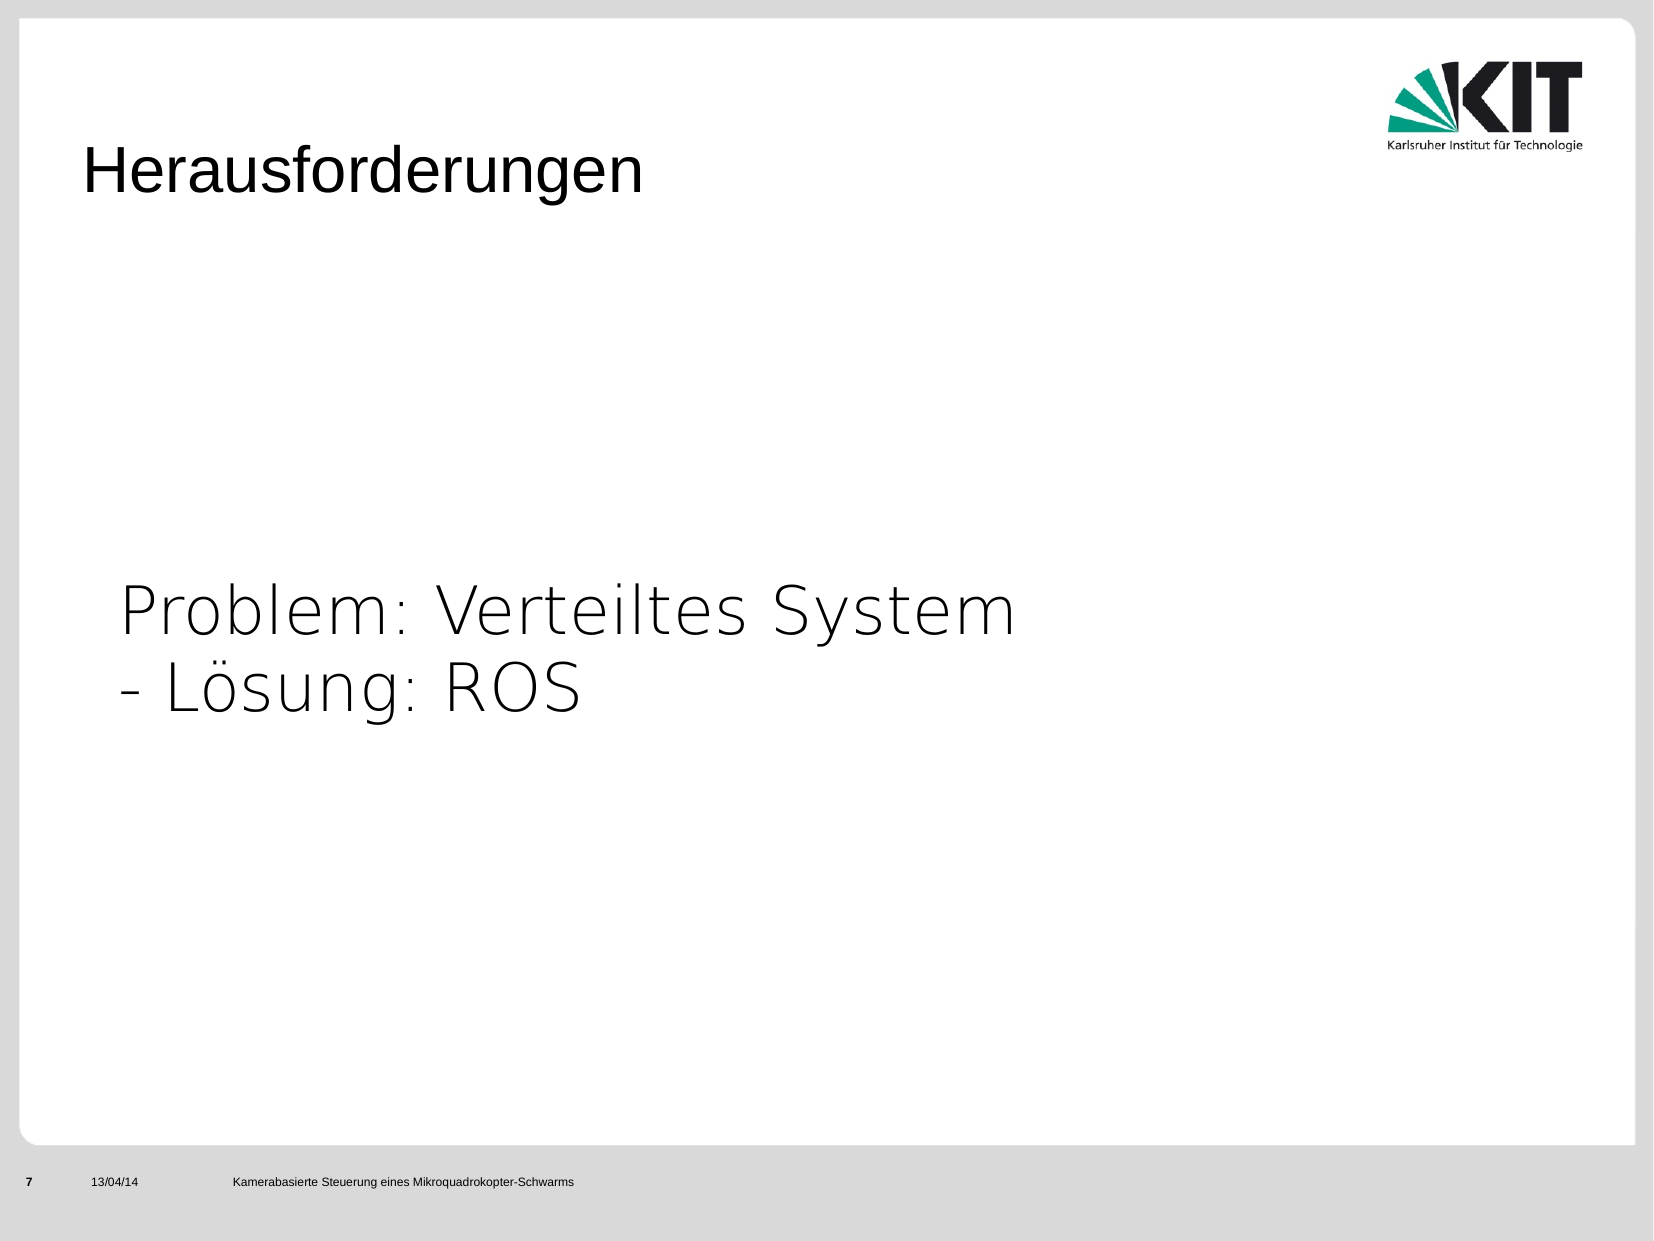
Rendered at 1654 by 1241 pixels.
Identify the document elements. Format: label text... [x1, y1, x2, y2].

picture [0, 0, 1654, 1241]
subtitle Problem: Verteiltes System - Lösung: ROS [82, 290, 1571, 1010]
title Herausforderungen [82, 49, 1571, 257]
